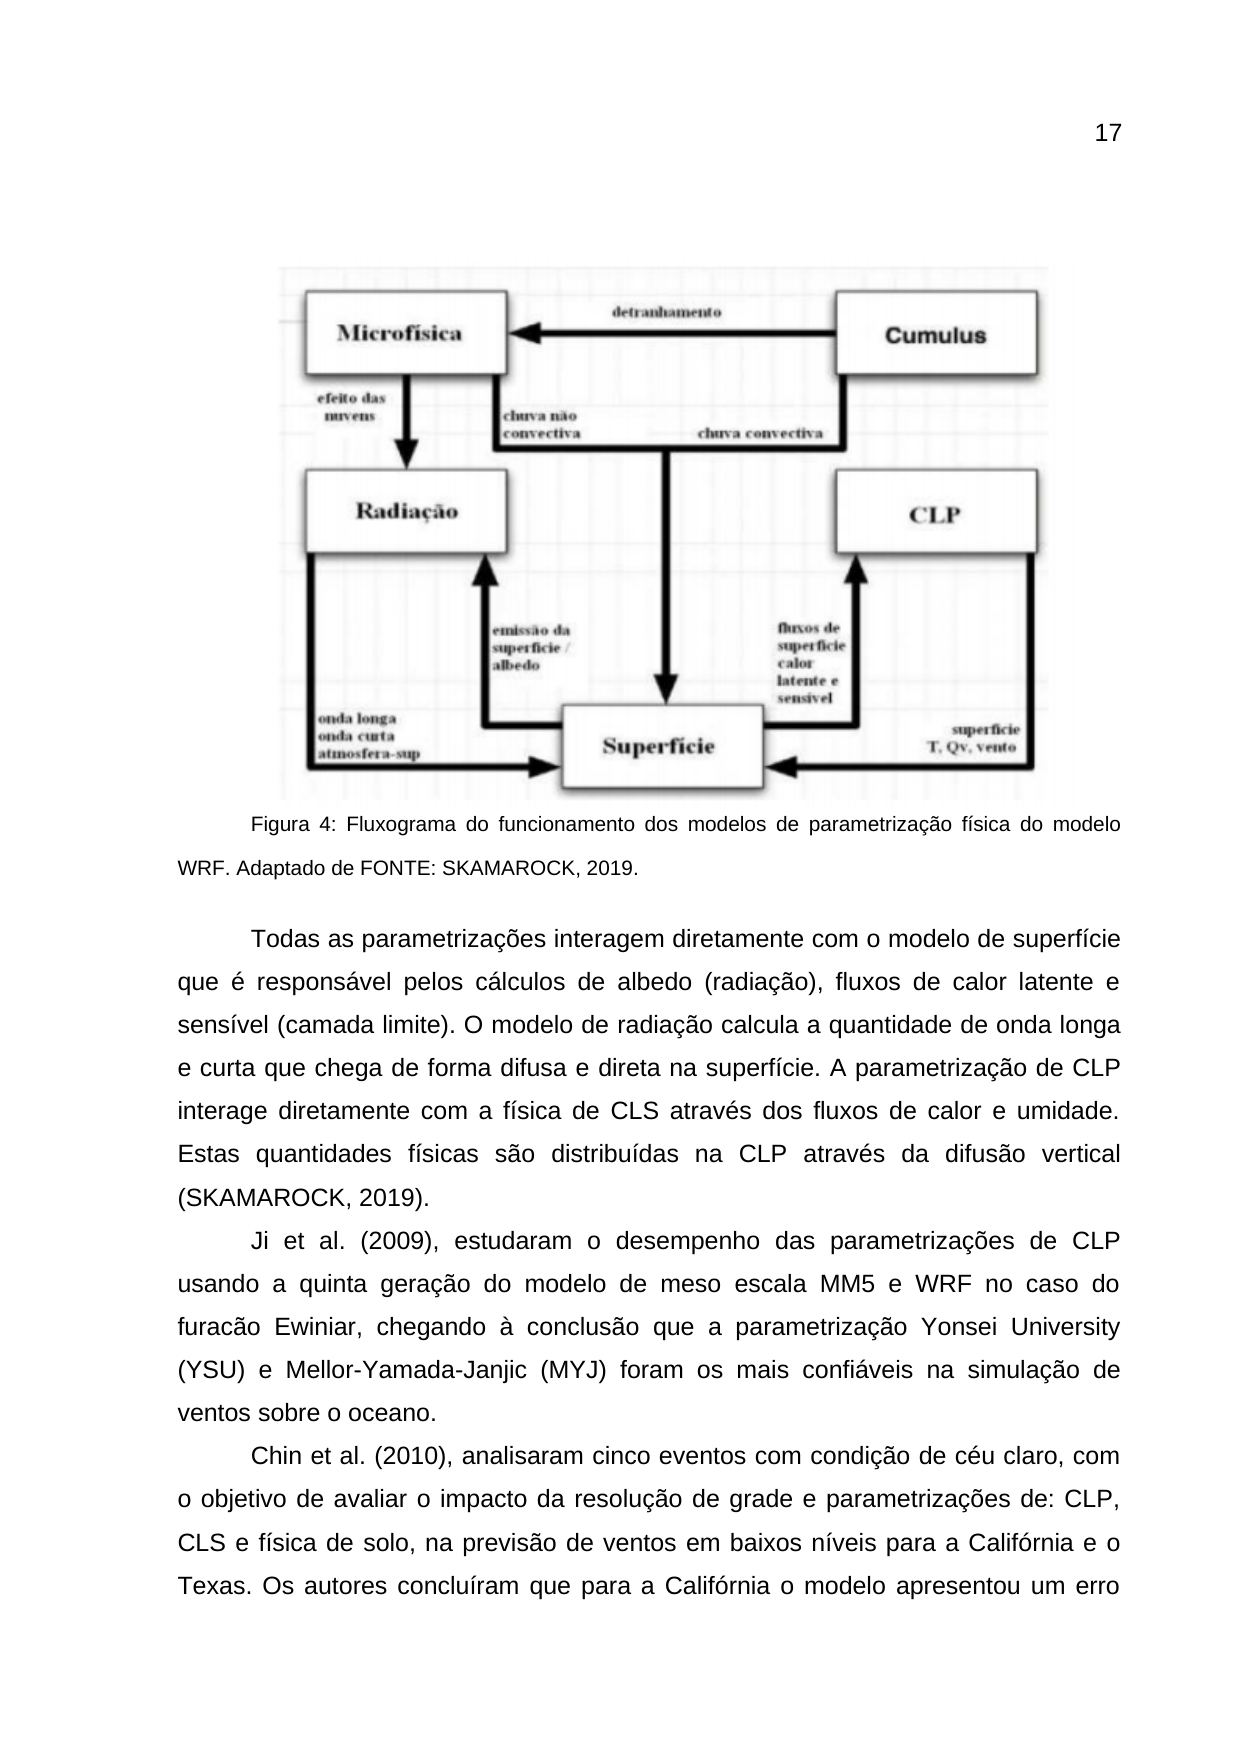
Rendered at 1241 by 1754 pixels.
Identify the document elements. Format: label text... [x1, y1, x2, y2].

text Ji et al. (2009), estudaram o desempenho das parametrizações de CLP usando a quinta geração do modelo de meso escala MM5 e WRF no caso do furacão Ewiniar, chegando à conclusão que a parametrização Yonsei University (YSU) e Mellor-Yamada-Janjic (MYJ) foram os mais confiáveis na simulação de ventos sobre o oceano. [177, 1226, 1122, 1427]
text Chin et al. (2010), analisaram cinco eventos com condição de céu claro, com o objetivo de avaliar o impacto da resolução de grade e parametrizações de: CLP, CLS e física de solo, na previsão de ventos em baixos níveis para a Califórnia e o Texas. Os autores concluíram que para a Califórnia o modelo apresentou um erro [177, 1441, 1122, 1599]
text Figura 4: Fluxograma do funcionamento dos modelos de parametrização física do modelo WRF. Adaptado de FONTE: SKAMAROCK, 2019. [177, 813, 1122, 880]
picture [264, 259, 1077, 813]
text Todas as parametrizações interagem diretamente com o modelo de superfície que é responsável pelos cálculos de albedo (radiação), fluxos de calor latente e sensível (camada limite). O modelo de radiação calcula a quantidade de onda longa e curta que chega de forma difusa e direta na superfície. A parametrização de CLP interage diretamente com a física de CLS através dos fluxos de calor e umidade. Estas quantidades físicas são distribuídas na CLP através da difusão vertical (SKAMAROCK, 2019). [177, 924, 1122, 1211]
